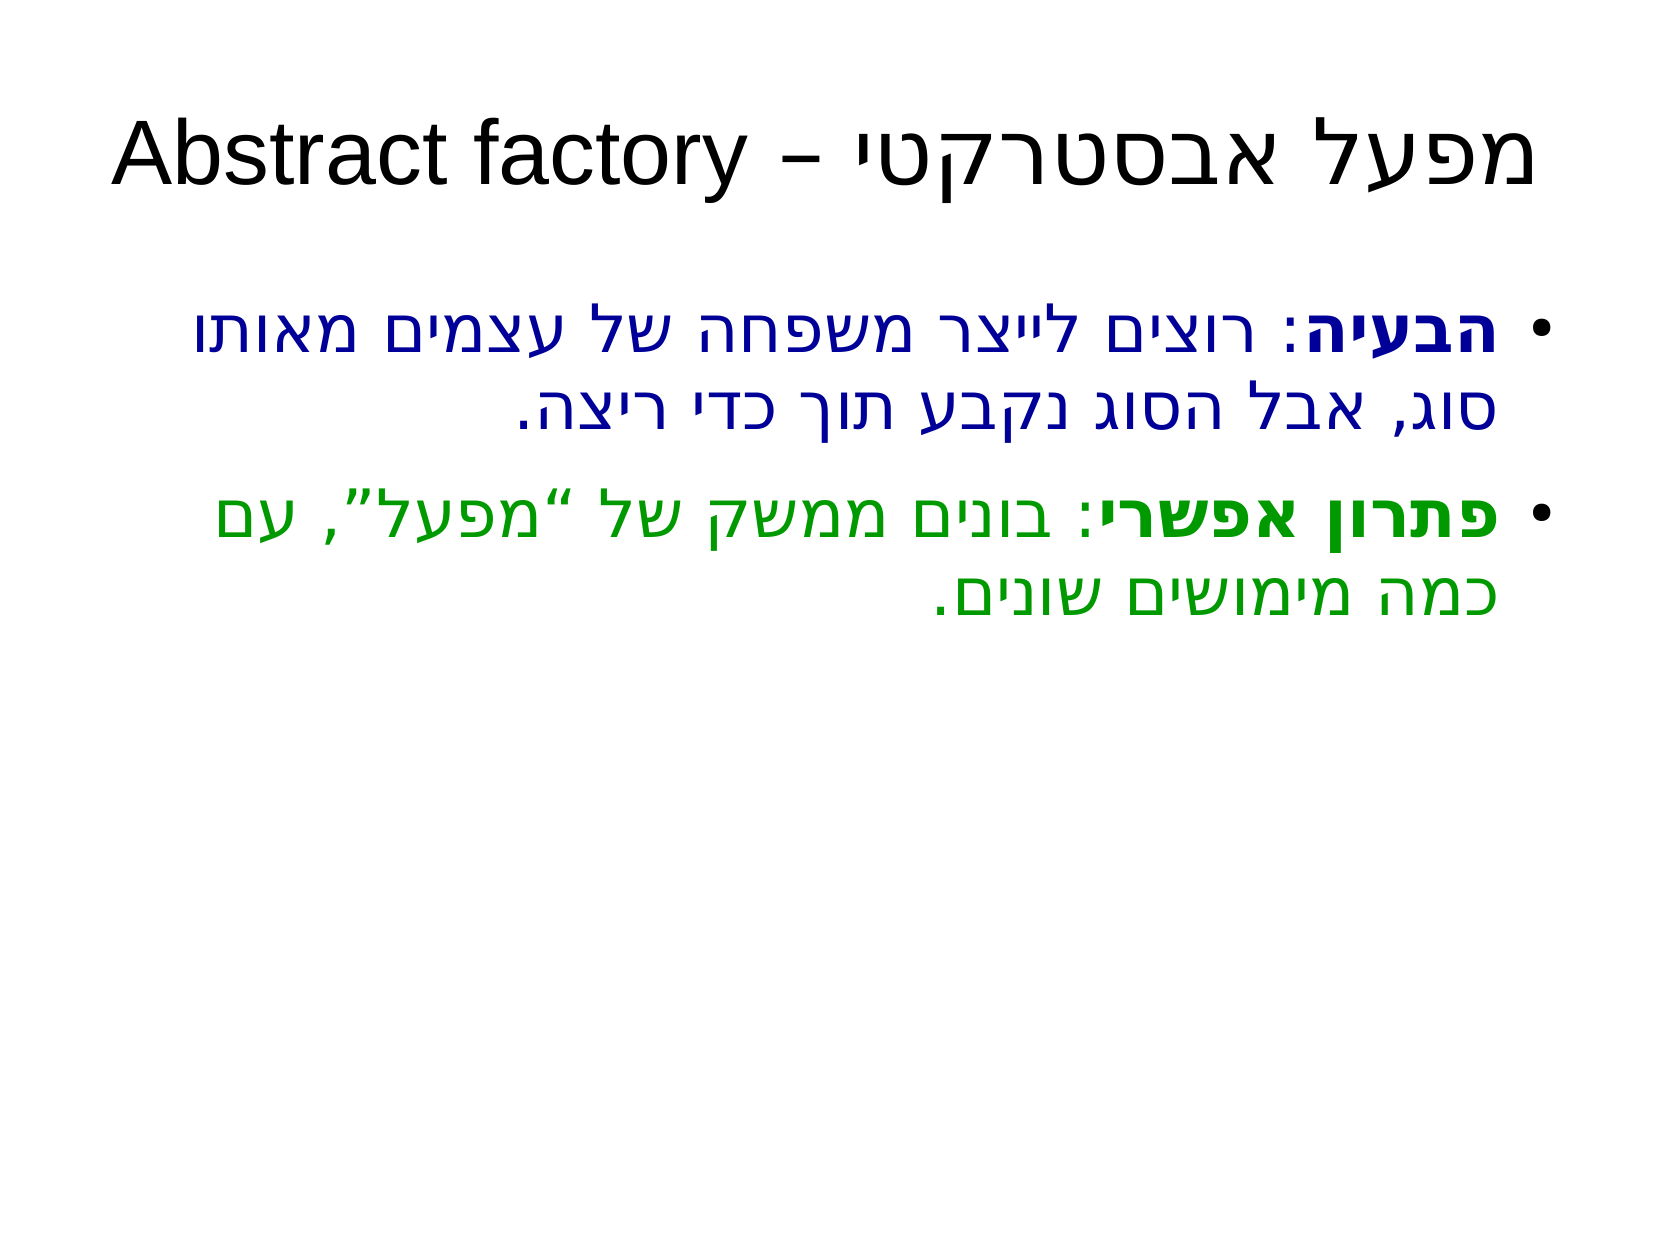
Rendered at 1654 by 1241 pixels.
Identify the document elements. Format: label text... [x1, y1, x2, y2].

list הבעיה: רוצים לייצר משפחה של עצמים מאותו סוג, אבל הסוג נקבע תוך כדי ריצה. פתרון אפשרי: בונים ממשק של “מפעל”, עם כמה מימושים שונים. [82, 290, 1571, 1010]
title מפעל אבסטרקטי – Abstract factory [82, 49, 1571, 257]
